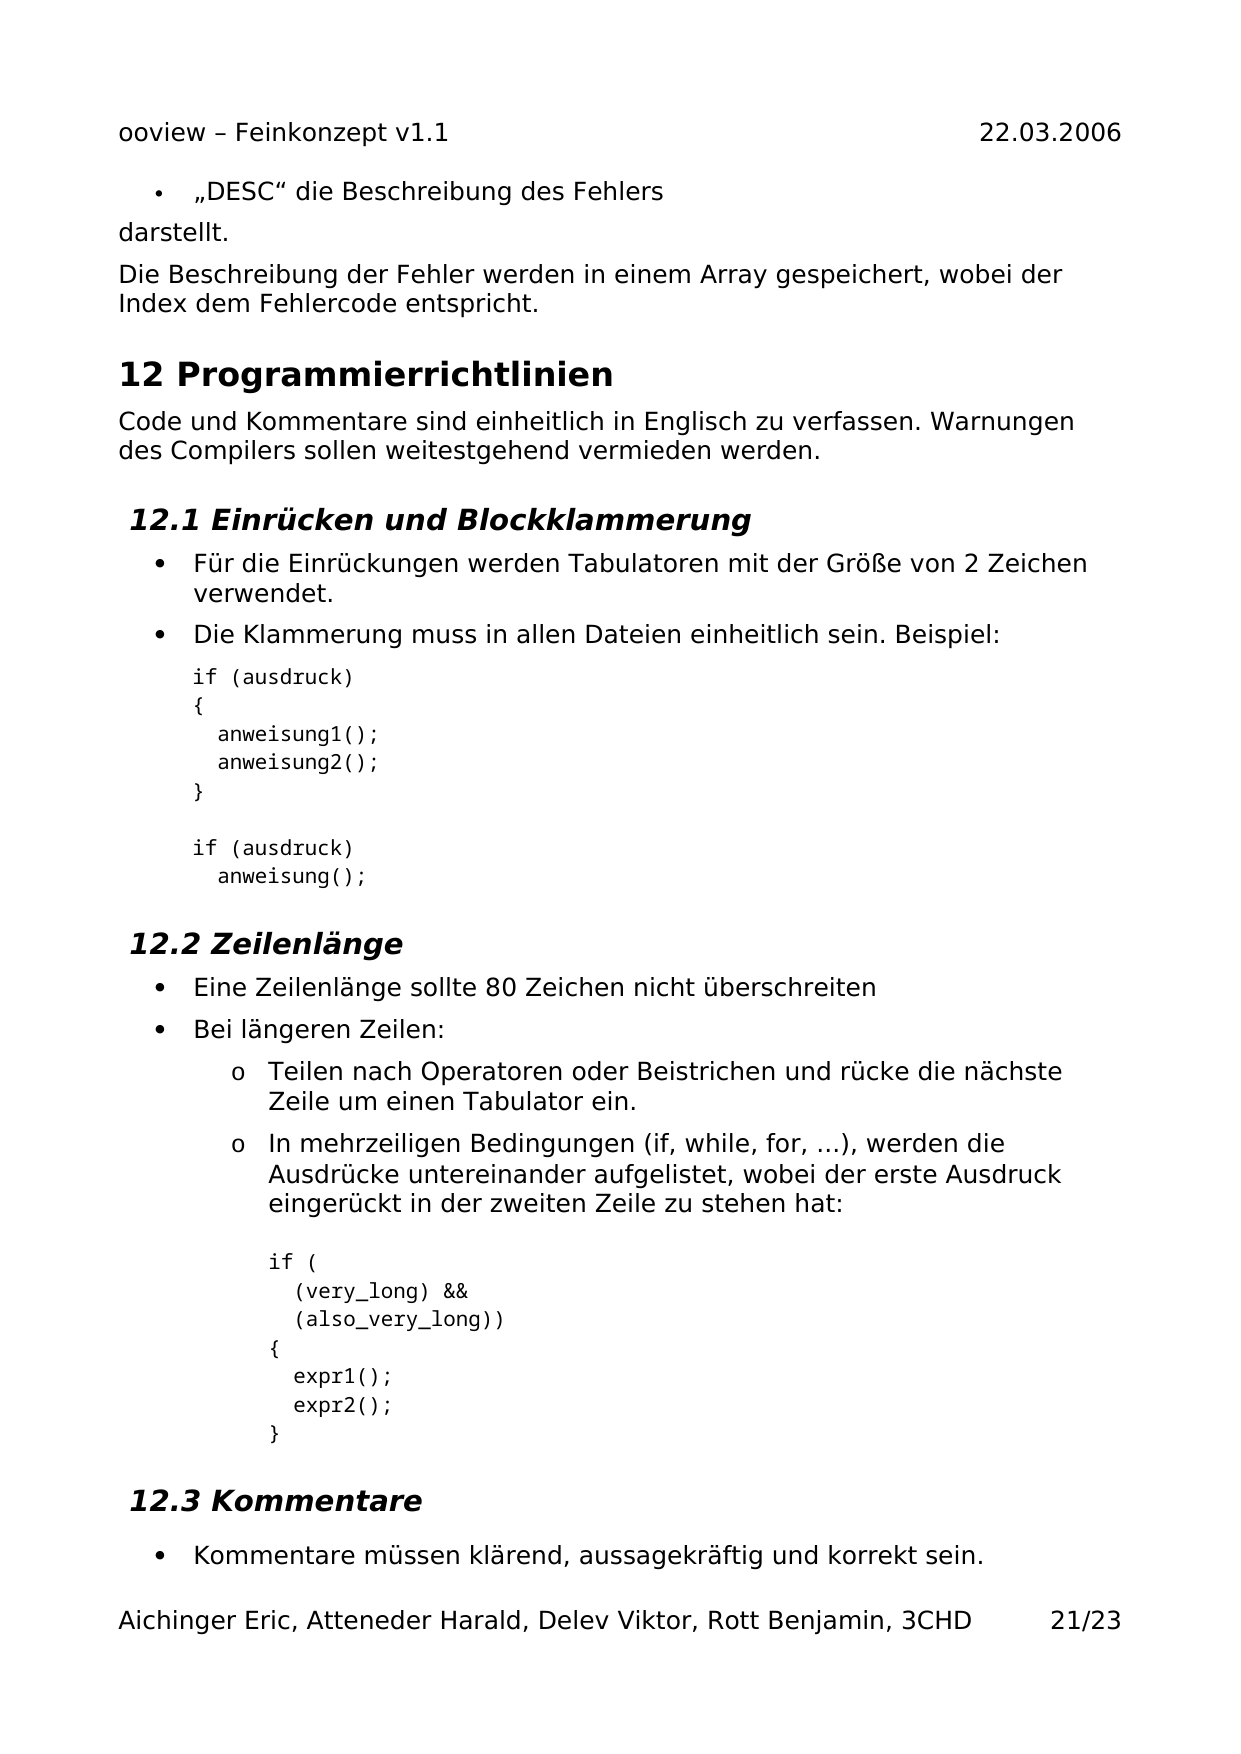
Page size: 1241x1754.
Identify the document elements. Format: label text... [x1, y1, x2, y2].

list Kommentare müssen klärend, aussagekräftig und korrekt sein. [156, 1541, 1122, 1570]
list In mehrzeiligen Bedingungen (if, while, for, ...), werden die Ausdrücke untereinander aufgelistet, wobei der erste Ausdruck eingerückt in der zweiten Zeile zu stehen hat: if ( (very_long) && (also_very_long)) { expr1(); expr2(); } [231, 1129, 1122, 1447]
list Teilen nach Operatoren oder Beistrichen und rücke die nächste Zeile um einen Tabulator ein. [231, 1057, 1122, 1117]
text Die Beschreibung der Fehler werden in einem Array gespeichert, wobei der Index dem Fehlercode entspricht. [118, 260, 1122, 318]
text darstellt. [118, 218, 1122, 248]
text Code und Kommentare sind einheitlich in Englisch zu verfassen. Warnungen des Compilers sollen weitestgehend vermieden werden. [118, 407, 1122, 466]
list Eine Zeilenlänge sollte 80 Zeichen nicht überschreiten [156, 973, 1122, 1003]
subtitle Einrücken und Blockklammerung [118, 503, 1122, 537]
subtitle Zeilenlänge [118, 927, 1122, 961]
list Für die Einrückungen werden Tabulatoren mit der Größe von 2 Zeichen verwendet. [156, 549, 1122, 608]
subtitle Kommentare [118, 1484, 1122, 1518]
list Bei längeren Zeilen: [156, 1015, 1122, 1044]
subtitle Programmierrichtlinien [118, 356, 1122, 395]
list „DESC“ die Beschreibung des Fehlers [156, 177, 1122, 206]
text if (ausdruck) { anweisung1(); anweisung2(); } if (ausdruck) anweisung(); [192, 662, 1122, 889]
list Die Klammerung muss in allen Dateien einheitlich sein. Beispiel: [156, 620, 1122, 649]
